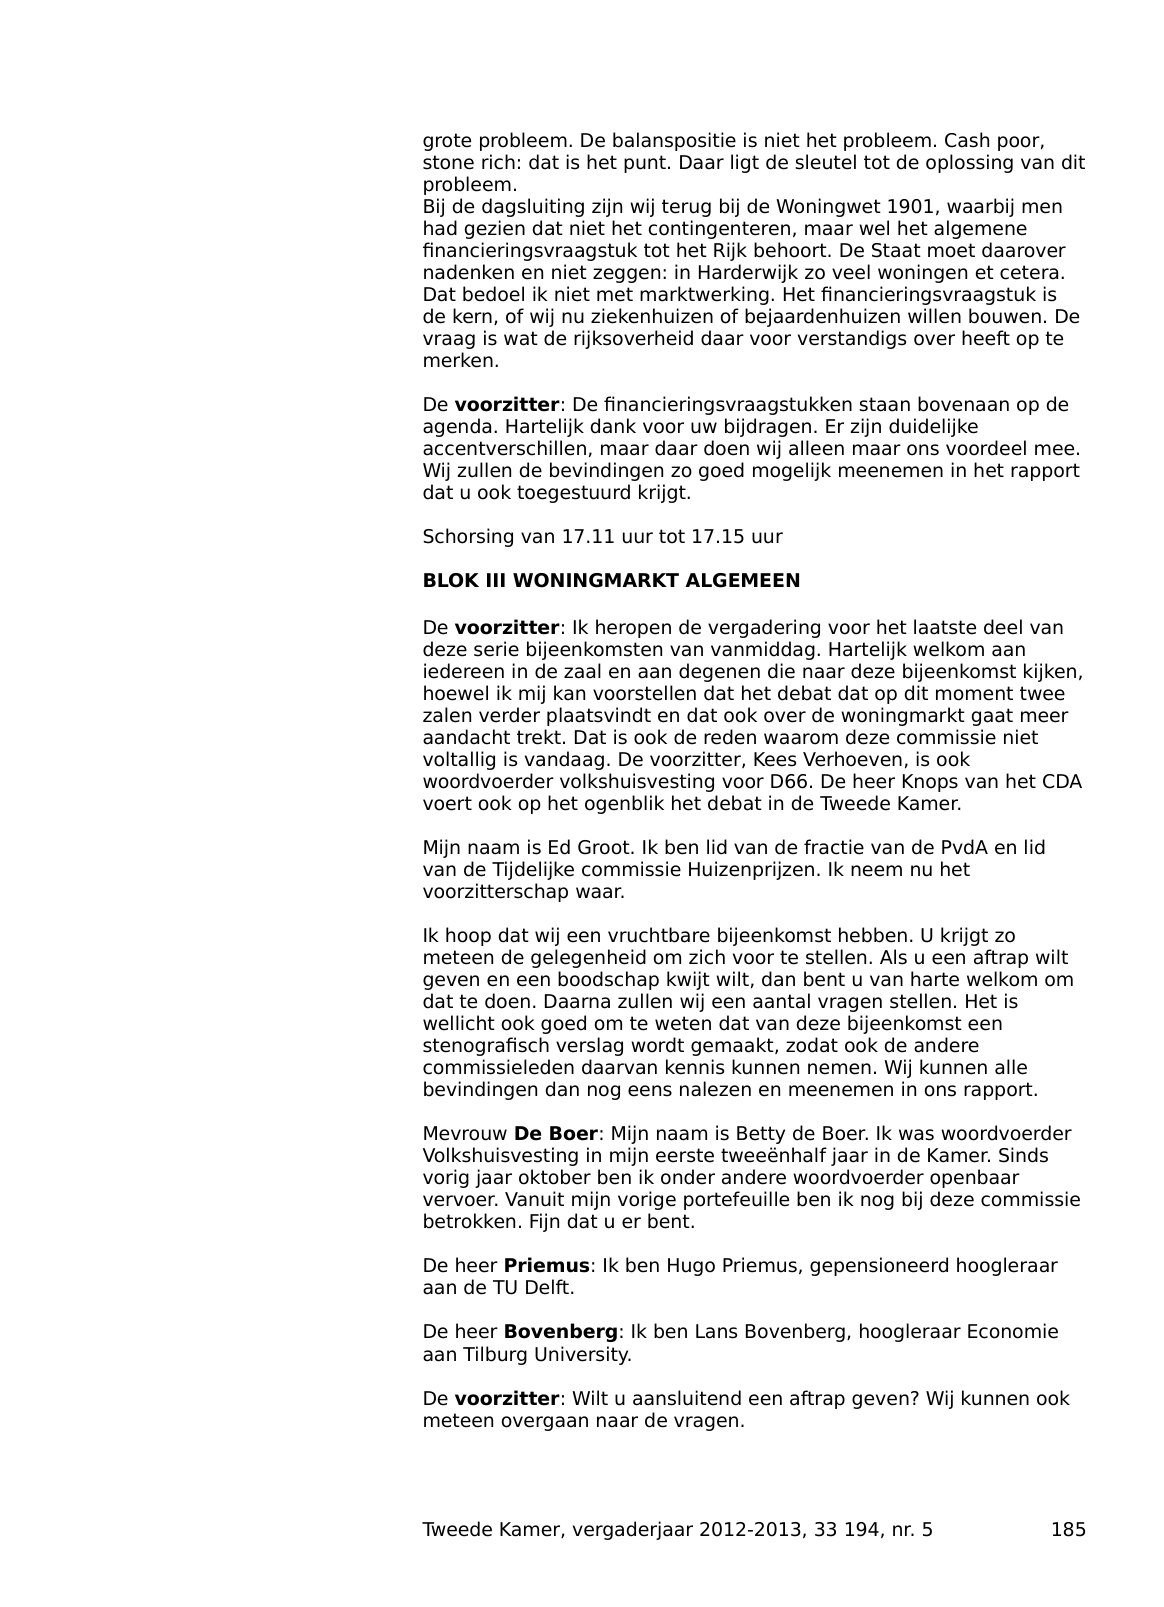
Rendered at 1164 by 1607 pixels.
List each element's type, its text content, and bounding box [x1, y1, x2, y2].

text Mijn naam is Ed Groot. Ik ben lid van de fractie van de PvdA en lid van de Tijdelijke commissie Huizenprijzen. Ik neem nu het voorzitterschap waar. [422, 837, 1087, 903]
subtitle BLOK III WONINGMARKT ALGEMEEN [422, 570, 1087, 592]
text De voorzitter: De financieringsvraagstukken staan bovenaan op de agenda. Hartelijk dank voor uw bijdragen. Er zijn duidelijke accentverschillen, maar daar doen wij alleen maar ons voordeel mee. Wij zullen de bevindingen zo goed mogelijk meenemen in het rapport dat u ook toegestuurd krijgt. [422, 394, 1087, 504]
text Schorsing van 17.11 uur tot 17.15 uur [422, 526, 1087, 548]
text Ik hoop dat wij een vruchtbare bijeenkomst hebben. U krijgt zo meteen de gelegenheid om zich voor te stellen. Als u een aftrap wilt geven en een boodschap kwijt wilt, dan bent u van harte welkom om dat te doen. Daarna zullen wij een aantal vragen stellen. Het is wellicht ook goed om te weten dat van deze bijeenkomst een stenografisch verslag wordt gemaakt, zodat ook de andere commissieleden daarvan kennis kunnen nemen. Wij kunnen alle bevindingen dan nog eens nalezen en meenemen in ons rapport. [422, 925, 1087, 1101]
text Bij de dagsluiting zijn wij terug bij de Woningwet 1901, waarbij men had gezien dat niet het contingenteren, maar wel het algemene financieringsvraagstuk tot het Rijk behoort. De Staat moet daarover nadenken en niet zeggen: in Harderwijk zo veel woningen et cetera. Dat bedoel ik niet met marktwerking. Het financieringsvraagstuk is de kern, of wij nu ziekenhuizen of bejaardenhuizen willen bouwen. De vraag is wat de rijksoverheid daar voor verstandigs over heeft op te merken. [422, 196, 1087, 372]
text De voorzitter: Ik heropen de vergadering voor het laatste deel van deze serie bijeenkomsten van vanmiddag. Hartelijk welkom aan iedereen in de zaal en aan degenen die naar deze bijeenkomst kijken, hoewel ik mij kan voorstellen dat het debat dat op dit moment twee zalen verder plaatsvindt en dat ook over de woningmarkt gaat meer aandacht trekt. Dat is ook de reden waarom deze commissie niet voltallig is vandaag. De voorzitter, Kees Verhoeven, is ook woordvoerder volkshuisvesting voor D66. De heer Knops van het CDA voert ook op het ogenblik het debat in de Tweede Kamer. [422, 617, 1087, 815]
text grote probleem. De balanspositie is niet het probleem. Cash poor, stone rich: dat is het punt. Daar ligt de sleutel tot de oplossing van dit probleem. [422, 130, 1087, 196]
text De heer Bovenberg: Ik ben Lans Bovenberg, hoogleraar Economie aan Tilburg University. [422, 1321, 1087, 1365]
text De heer Priemus: Ik ben Hugo Priemus, gepensioneerd hoogleraar aan de TU Delft. [422, 1255, 1087, 1299]
text De voorzitter: Wilt u aansluitend een aftrap geven? Wij kunnen ook meteen overgaan naar de vragen. [422, 1388, 1087, 1432]
text Mevrouw De Boer: Mijn naam is Betty de Boer. Ik was woordvoerder Volkshuisvesting in mijn eerste tweeënhalf jaar in de Kamer. Sinds vorig jaar oktober ben ik onder andere woordvoerder openbaar vervoer. Vanuit mijn vorige portefeuille ben ik nog bij deze commissie betrokken. Fijn dat u er bent. [422, 1123, 1087, 1233]
